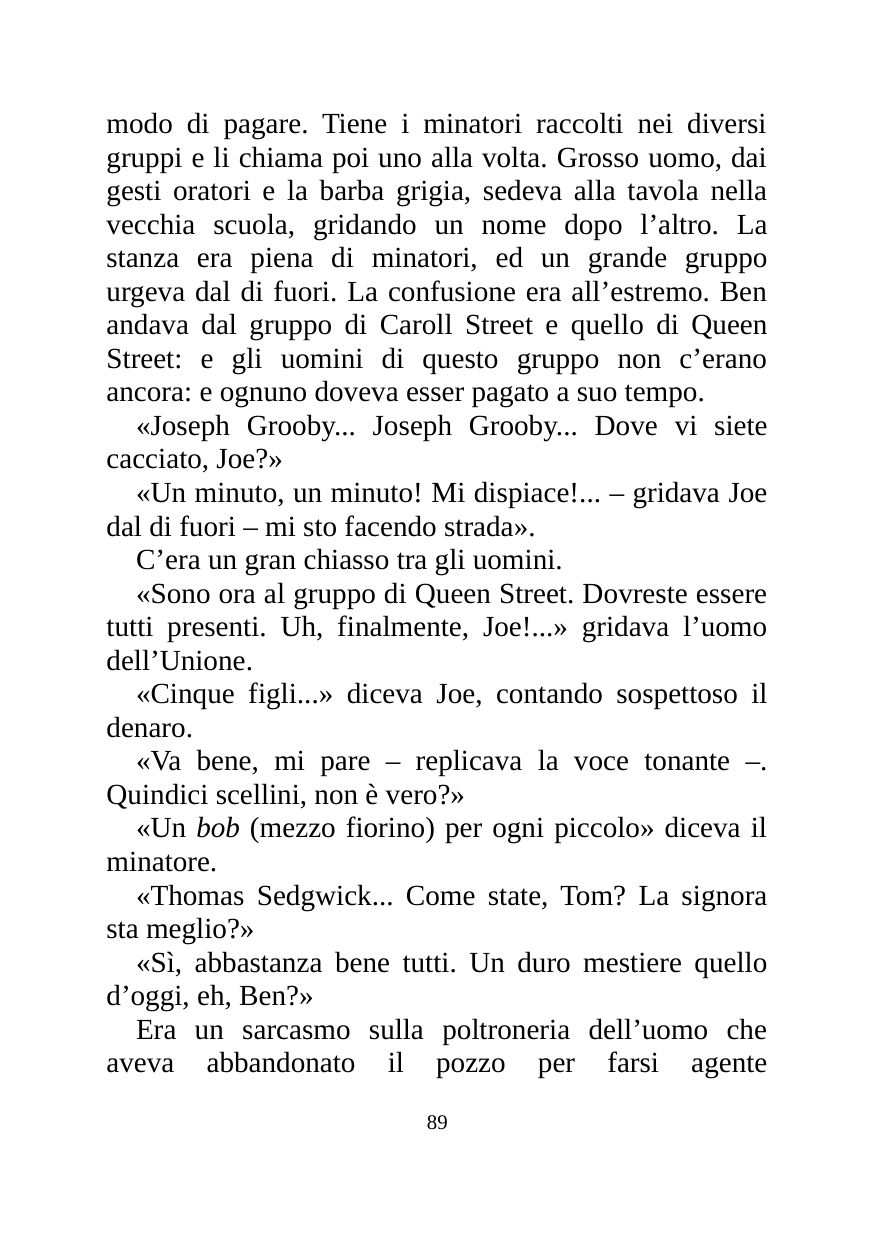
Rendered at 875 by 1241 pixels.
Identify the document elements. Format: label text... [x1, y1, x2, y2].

text «Cinque figli...» diceva Joe, contando sospettoso il denaro. [106, 676, 768, 743]
text «Joseph Grooby... Joseph Grooby... Dove vi siete cacciato, Joe?» [106, 408, 768, 475]
text Era un sarcasmo sulla poltroneria dell’uomo che aveva abbandonato il pozzo per farsi agente [106, 1012, 768, 1079]
text «Un bob (mezzo fiorino) per ogni piccolo» diceva il minatore. [106, 811, 768, 878]
text «Va bene, mi pare – replicava la voce tonante –. Quindici scellini, non è vero?» [106, 743, 768, 811]
text C’era un gran chiasso tra gli uomini. [106, 542, 768, 576]
text modo di pagare. Tiene i minatori raccolti nei diversi gruppi e li chiama poi uno alla volta. Grosso uomo, dai gesti oratori e la barba grigia, sedeva alla tavola nella vecchia scuola, gridando un nome dopo l’altro. La stanza era piena di minatori, ed un grande gruppo urgeva dal di fuori. La confusione era all’estremo. Ben andava dal gruppo di Caroll Street e quello di Queen Street: e gli uomini di questo gruppo non c’erano ancora: e ognuno doveva esser pagato a suo tempo. [106, 106, 768, 408]
text «Un minuto, un minuto! Mi dispiace!... – gridava Joe dal di fuori – mi sto facendo strada». [106, 475, 768, 542]
text «Sì, abbastanza bene tutti. Un duro mestiere quello d’oggi, eh, Ben?» [106, 945, 768, 1012]
text «Thomas Sedgwick... Come state, Tom? La signora sta meglio?» [106, 878, 768, 945]
text «Sono ora al gruppo di Queen Street. Dovreste essere tutti presenti. Uh, finalmente, Joe!...» gridava l’uomo dell’Unione. [106, 576, 768, 676]
